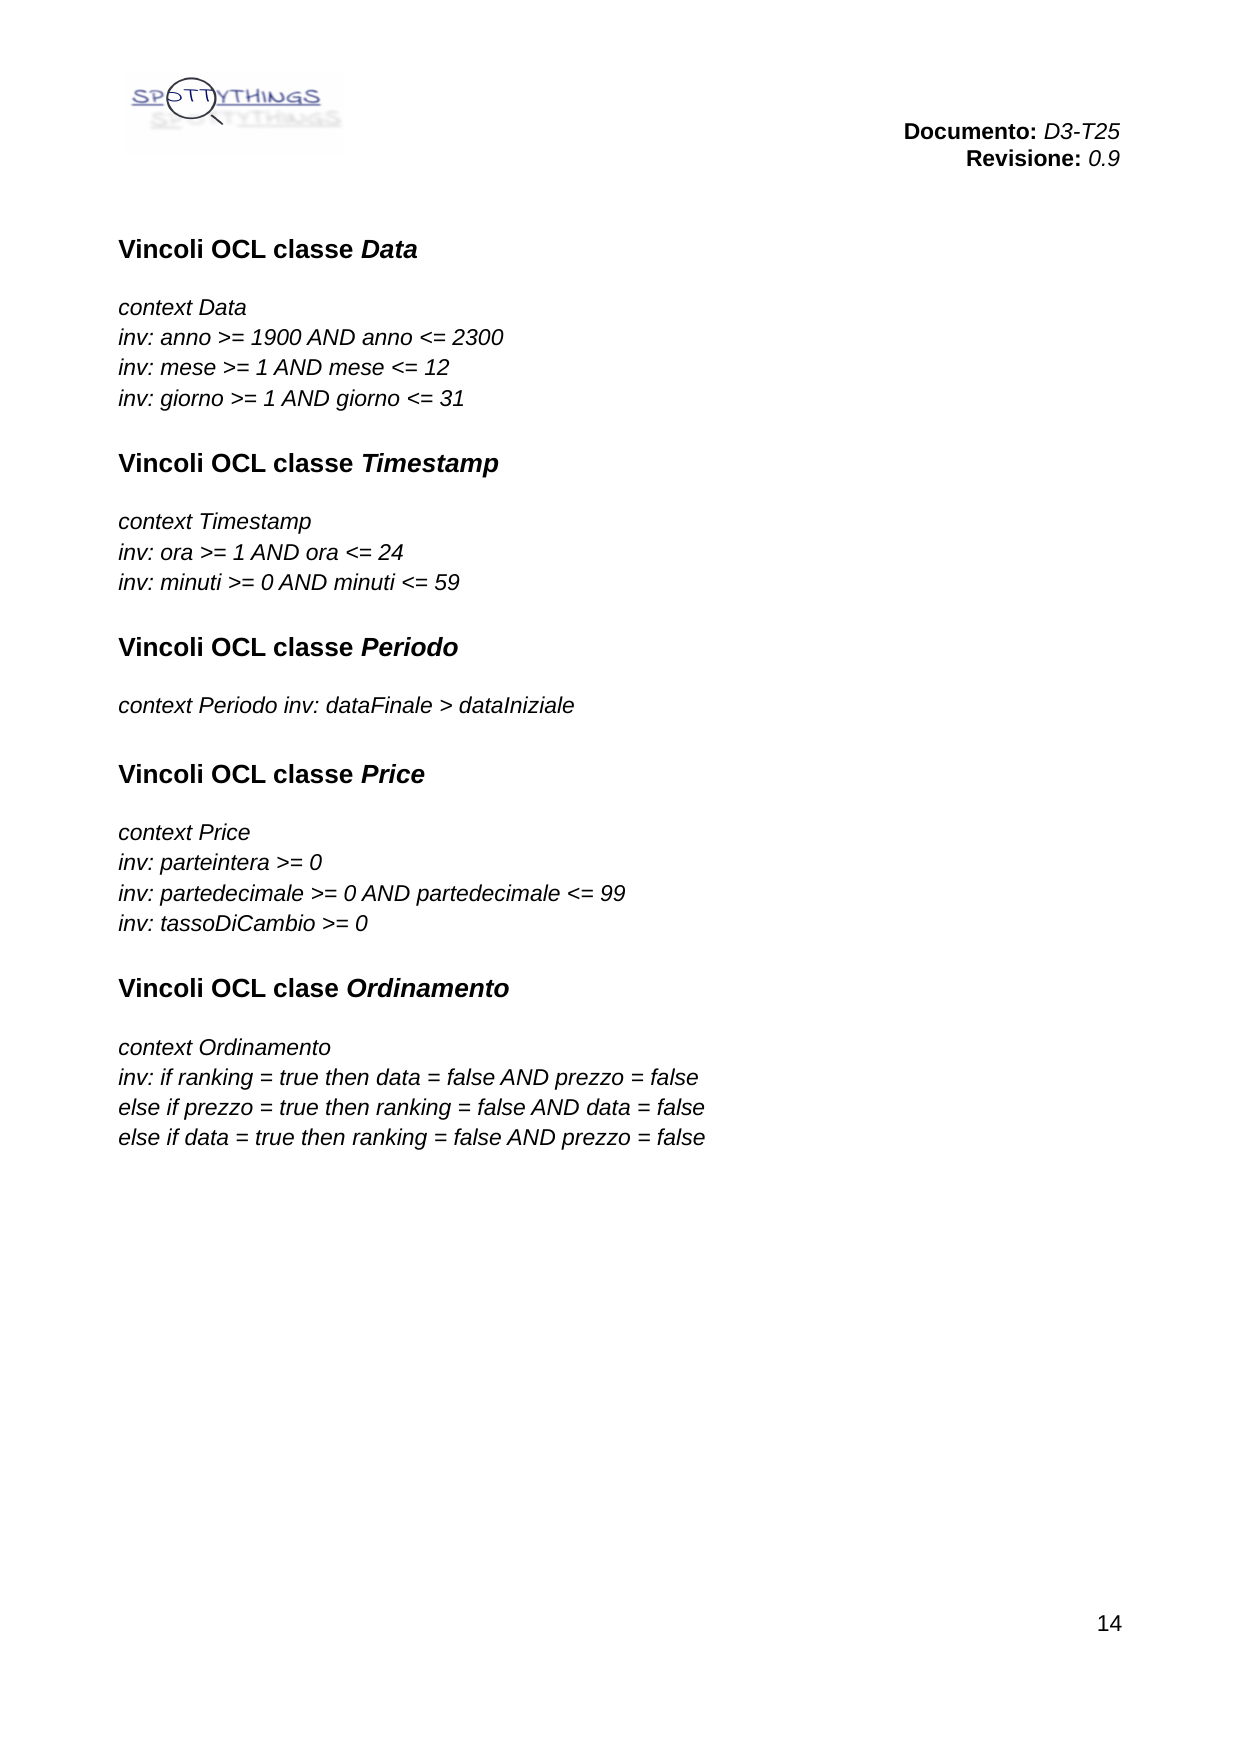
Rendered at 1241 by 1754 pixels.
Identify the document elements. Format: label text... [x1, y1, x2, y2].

picture [123, 73, 345, 156]
text context Data [118, 294, 1122, 320]
subtitle Vincoli OCL classe Data [118, 233, 1122, 264]
subtitle Vincoli OCL classe Periodo [118, 632, 1122, 662]
subtitle Vincoli OCL clase Ordinamento [118, 973, 1122, 1003]
text inv: mese >= 1 AND mese <= 12 [118, 354, 1122, 381]
text inv: giorno >= 1 AND giorno <= 31 [118, 384, 1122, 411]
text context Price [118, 819, 1122, 845]
text else if prezzo = true then ranking = false AND data = false [118, 1094, 1122, 1120]
text context Periodo inv: dataFinale > dataIniziale [118, 692, 1122, 719]
text inv: if ranking = true then data = false AND prezzo = false [118, 1064, 1122, 1090]
text context Ordinamento [118, 1033, 1122, 1060]
text inv: minuti >= 0 AND minuti <= 59 [118, 569, 1122, 595]
text context Timestamp [118, 508, 1122, 534]
text inv: partedecimale >= 0 AND partedecimale <= 99 [118, 879, 1122, 906]
subtitle Vincoli OCL classe Timestamp [118, 448, 1122, 478]
text inv: ora >= 1 AND ora <= 24 [118, 538, 1122, 565]
text inv: anno >= 1900 AND anno <= 2300 [118, 324, 1122, 350]
subtitle Vincoli OCL classe Price [118, 759, 1122, 789]
text else if data = true then ranking = false AND prezzo = false [118, 1124, 1122, 1150]
text inv: tassoDiCambio >= 0 [118, 910, 1122, 936]
text inv: parteintera >= 0 [118, 849, 1122, 876]
